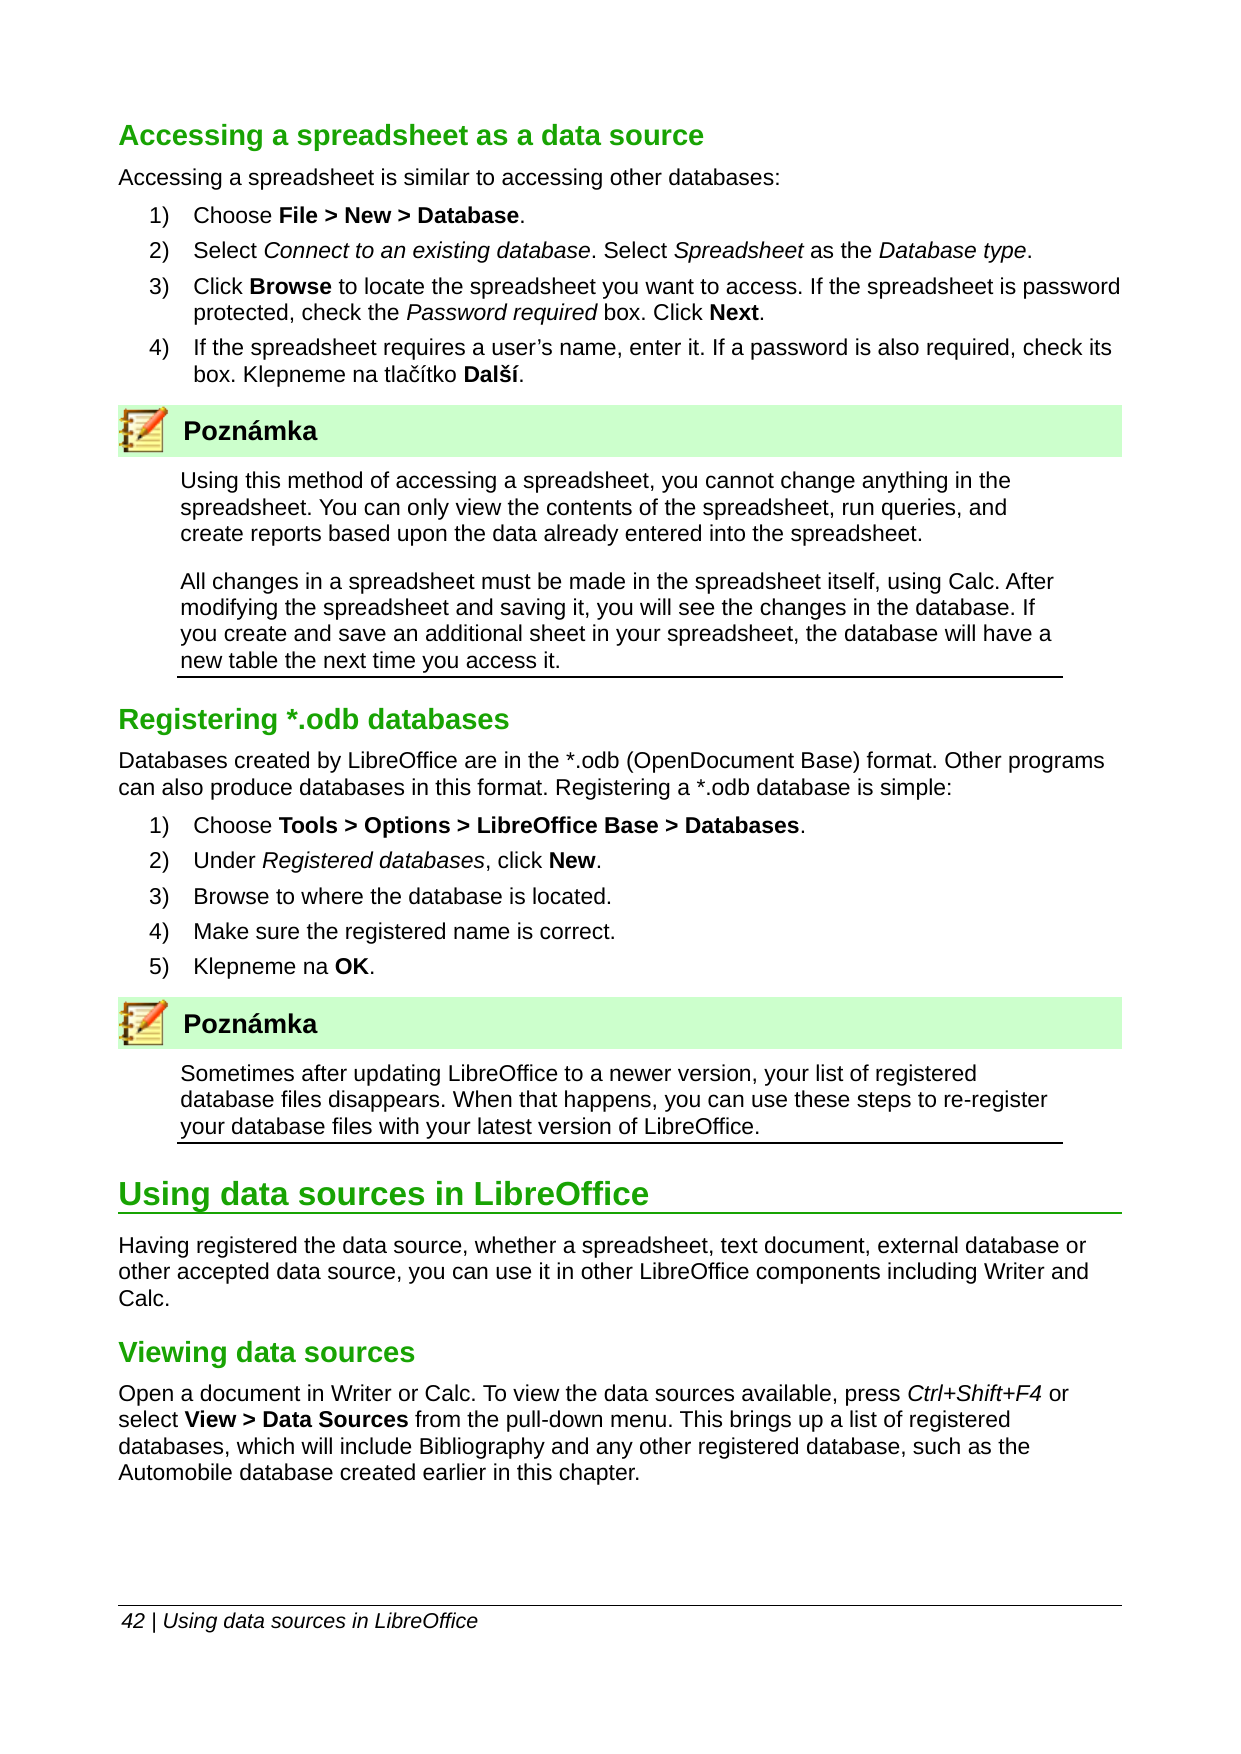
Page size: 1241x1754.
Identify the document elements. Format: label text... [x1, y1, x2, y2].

text Having registered the data source, whether a spreadsheet, text document, external database or other accepted data source, you can use it in other LibreOffice components including Writer and Calc. [118, 1232, 1122, 1311]
text Databases created by LibreOffice are in the *.odb (OpenDocument Base) format. Other programs can also produce databases in this format. Registering a *.odb database is simple: [118, 747, 1122, 800]
subtitle Using data sources in LibreOffice [118, 1174, 1122, 1212]
picture [119, 998, 170, 1049]
subtitle Poznámka [118, 405, 1122, 457]
list Accessing a spreadsheet is similar to accessing other databases: [118, 163, 1122, 190]
list Make sure the registered name is correct. [169, 918, 1122, 944]
list Choose File > New > Database. [169, 202, 1122, 229]
list Select Connect to an existing database. Select Spreadsheet as the Database type. [169, 237, 1122, 264]
subtitle Poznámka [118, 997, 1122, 1049]
subtitle Registering *.odb databases [118, 702, 1122, 735]
list If the spreadsheet requires a user’s name, enter it. If a password is also required, check its box. Klepneme na tlačítko Další. [169, 334, 1122, 387]
text Open a document in Writer or Calc. To view the data sources available, press Ctrl+Shift+F4 or select View > Data Sources from the pull-down menu. This brings up a list of registered databases, which will include Bibliography and any other registered database, such as the Automobile database created earlier in this chapter. [118, 1380, 1122, 1485]
list Choose Tools > Options > LibreOffice Base > Databases. [169, 812, 1122, 839]
list Under Registered databases, click New. [169, 847, 1122, 874]
subtitle Accessing a spreadsheet as a data source [118, 118, 1122, 152]
text Sometimes after updating LibreOffice to a newer version, your list of registered database files disappears. When that happens, you can use these steps to re-register your database files with your latest version of LibreOffice. [177, 1057, 1063, 1142]
text Using this method of accessing a spreadsheet, you cannot change anything in the spreadsheet. You can only view the contents of the spreadsheet, run queries, and create reports based upon the data already entered into the spreadsheet. [177, 464, 1063, 547]
list Browse to where the database is located. [169, 883, 1122, 909]
list Click Browse to locate the spreadsheet you want to access. If the spreadsheet is password protected, check the Password required box. Click Next. [169, 273, 1122, 325]
text All changes in a spreadsheet must be made in the spreadsheet itself, using Calc. After modifying the spreadsheet and saving it, you will see the changes in the database. If you create and save an additional sheet in your spreadsheet, the database will have a new table the next time you access it. [177, 564, 1063, 676]
subtitle Viewing data sources [118, 1334, 1122, 1368]
list Klepneme na OK. [169, 953, 1122, 979]
picture [119, 405, 170, 456]
